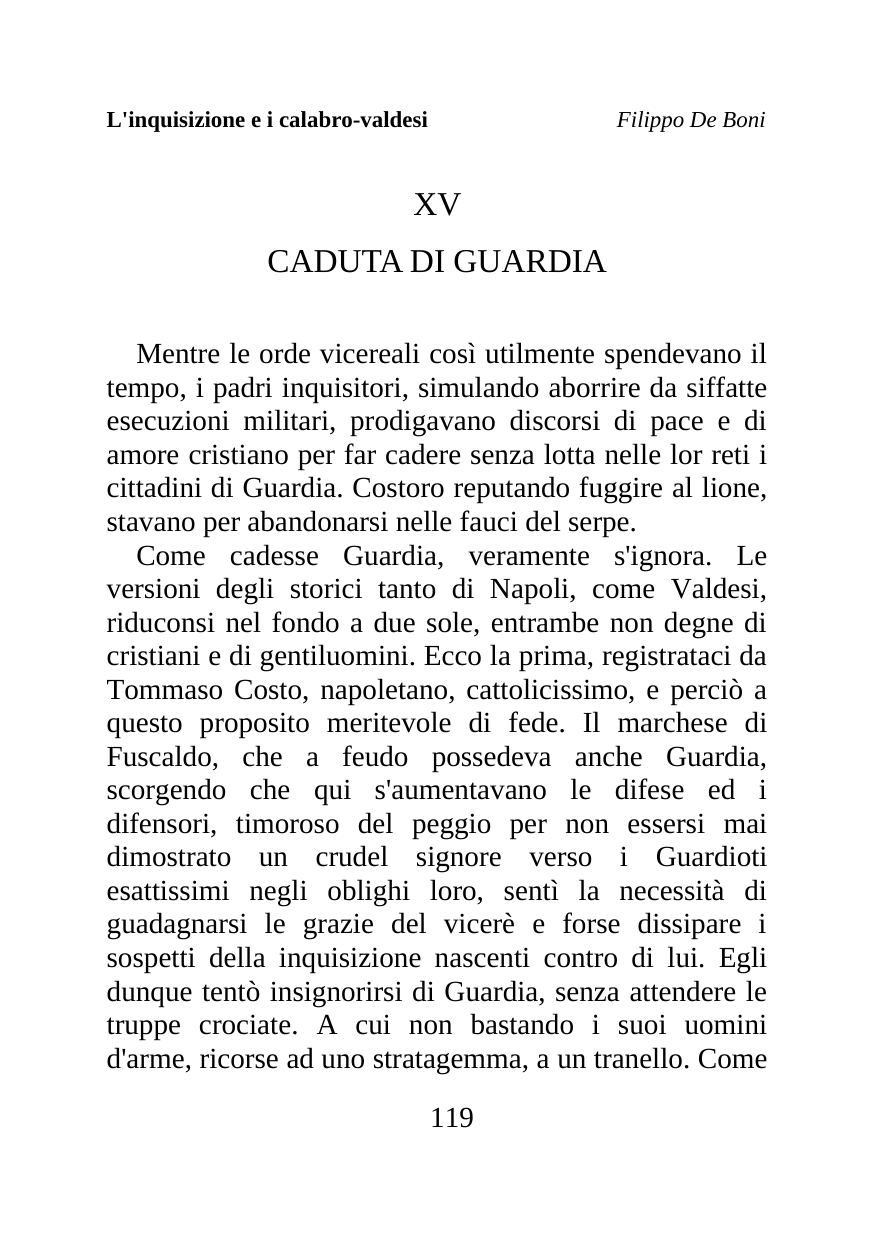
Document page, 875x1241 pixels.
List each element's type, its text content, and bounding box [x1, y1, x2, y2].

text Mentre le orde vicereali così utilmente spendevano il tempo, i padri inquisitori, simulando aborrire da siffatte esecuzioni militari, prodigavano discorsi di pace e di amore cristiano per far cadere senza lotta nelle lor reti i cittadini di Guardia. Costoro reputando fuggire al lione, stavano per abandonarsi nelle fauci del serpe. [106, 336, 768, 538]
text Come cadesse Guardia, veramente s'ignora. Le versioni degli storici tanto di Napoli, come Valdesi, riduconsi nel fondo a due sole, entrambe non degne di cristiani e di gentiluomini. Ecco la prima, registrataci da Tommaso Costo, napoletano, cattolicissimo, e perciò a questo proposito meritevole di fede. Il marchese di Fuscaldo, che a feudo possedeva anche Guardia, scorgendo che qui s'aumentavano le difese ed i difensori, timoroso del peggio per non essersi mai dimostrato un crudel signore verso i Guardioti esattissimi negli oblighi loro, sentì la necessità di guadagnarsi le grazie del vicerè e forse dissipare i sospetti della inquisizione nascenti contro di lui. Egli dunque tentò insignorirsi di Guardia, senza attendere le truppe crociate. A cui non bastando i suoi uomini d'arme, ricorse ad uno stratagemma, a un tranello. Come [106, 538, 768, 1074]
subtitle XV CADUTA DI GUARDIA [106, 184, 768, 280]
